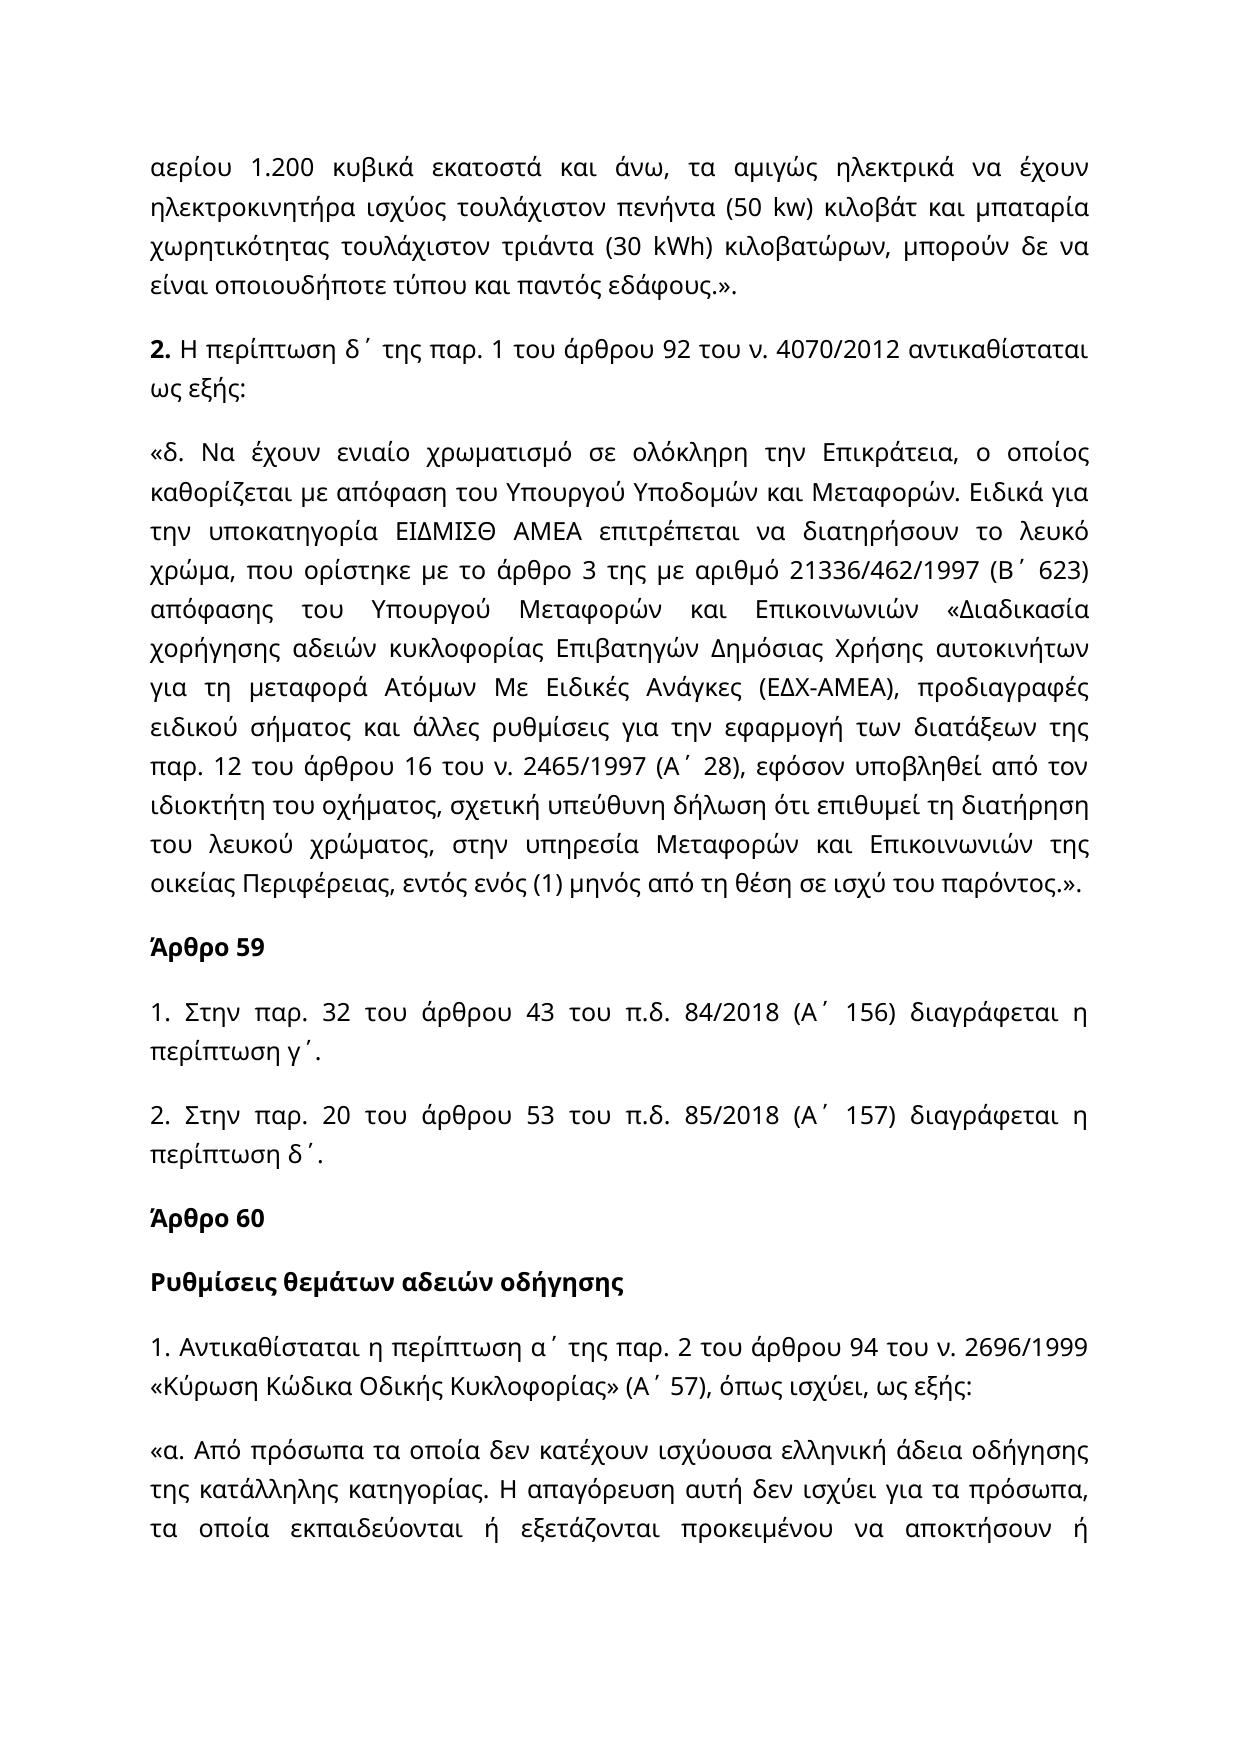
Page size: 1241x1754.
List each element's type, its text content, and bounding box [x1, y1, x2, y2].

text «α. Από πρόσωπα τα οποία δεν κατέχουν ισχύουσα ελληνική άδεια οδήγησης της κατάλληλης κατηγορίας. Η απαγόρευση αυτή δεν ισχύει για τα πρόσωπα, τα οποία εκπαιδεύονται ή εξετάζονται προκειμένου να αποκτήσουν ή [150, 1432, 1090, 1545]
text αερίου 1.200 κυβικά εκατοστά και άνω, τα αμιγώς ηλεκτρικά να έχουν ηλεκτροκινητήρα ισχύος τουλάχιστον πενήντα (50 kw) κιλοβάτ και μπαταρία χωρητικότητας τουλάχιστον τριάντα (30 kWh) κιλοβατώρων, μπορούν δε να είναι οποιουδήποτε τύπου και παντός εδάφους.». [150, 150, 1090, 302]
text «δ. Να έχουν ενιαίο χρωματισμό σε ολόκληρη την Επικράτεια, ο οποίος καθορίζεται με απόφαση του Υπουργού Υποδομών και Μεταφορών. Ειδικά για την υποκατηγορία ΕΙΔΜΙΣΘ ΑΜΕΑ επιτρέπεται να διατηρήσουν το λευκό χρώμα, που ορίστηκε με το άρθρο 3 της με αριθμό 21336/462/1997 (Β΄ 623) απόφασης του Υπουργού Μεταφορών και Επικοινωνιών «Διαδικασία χορήγησης αδειών κυκλοφορίας Επιβατηγών Δημόσιας Χρήσης αυτοκινήτων για τη μεταφορά Ατόμων Με Ειδικές Ανάγκες (ΕΔΧ-ΑΜΕΑ), προδιαγραφές ειδικού σήματος και άλλες ρυθμίσεις για την εφαρμογή των διατάξεων της παρ. 12 του άρθρου 16 του ν. 2465/1997 (Α΄ 28), εφόσον υποβληθεί από τον ιδιοκτήτη του οχήματος, σχετική υπεύθυνη δήλωση ότι επιθυμεί τη διατήρηση του λευκού χρώματος, στην υπηρεσία Μεταφορών και Επικοινωνιών της οικείας Περιφέρειας, εντός ενός (1) μηνός από τη θέση σε ισχύ του παρόντος.». [150, 435, 1090, 900]
text Άρθρο 60 [150, 1201, 1090, 1235]
text Ρυθμίσεις θεμάτων αδειών οδήγησης [150, 1265, 1090, 1299]
text 1. Στην παρ. 32 του άρθρου 43 του π.δ. 84/2018 (Α΄ 156) διαγράφεται η περίπτωση γ΄. [150, 994, 1090, 1067]
text Άρθρο 59 [150, 930, 1090, 964]
text 2. Η περίπτωση δ΄ της παρ. 1 του άρθρου 92 του ν. 4070/2012 αντικαθίσταται ως εξής: [150, 332, 1090, 405]
text 2. Στην παρ. 20 του άρθρου 53 του π.δ. 85/2018 (Α΄ 157) διαγράφεται η περίπτωση δ΄. [150, 1097, 1090, 1171]
text 1. Αντικαθίσταται η περίπτωση α΄ της παρ. 2 του άρθρου 94 του ν. 2696/1999 «Κύρωση Κώδικα Οδικής Κυκλοφορίας» (Α΄ 57), όπως ισχύει, ως εξής: [150, 1329, 1090, 1402]
